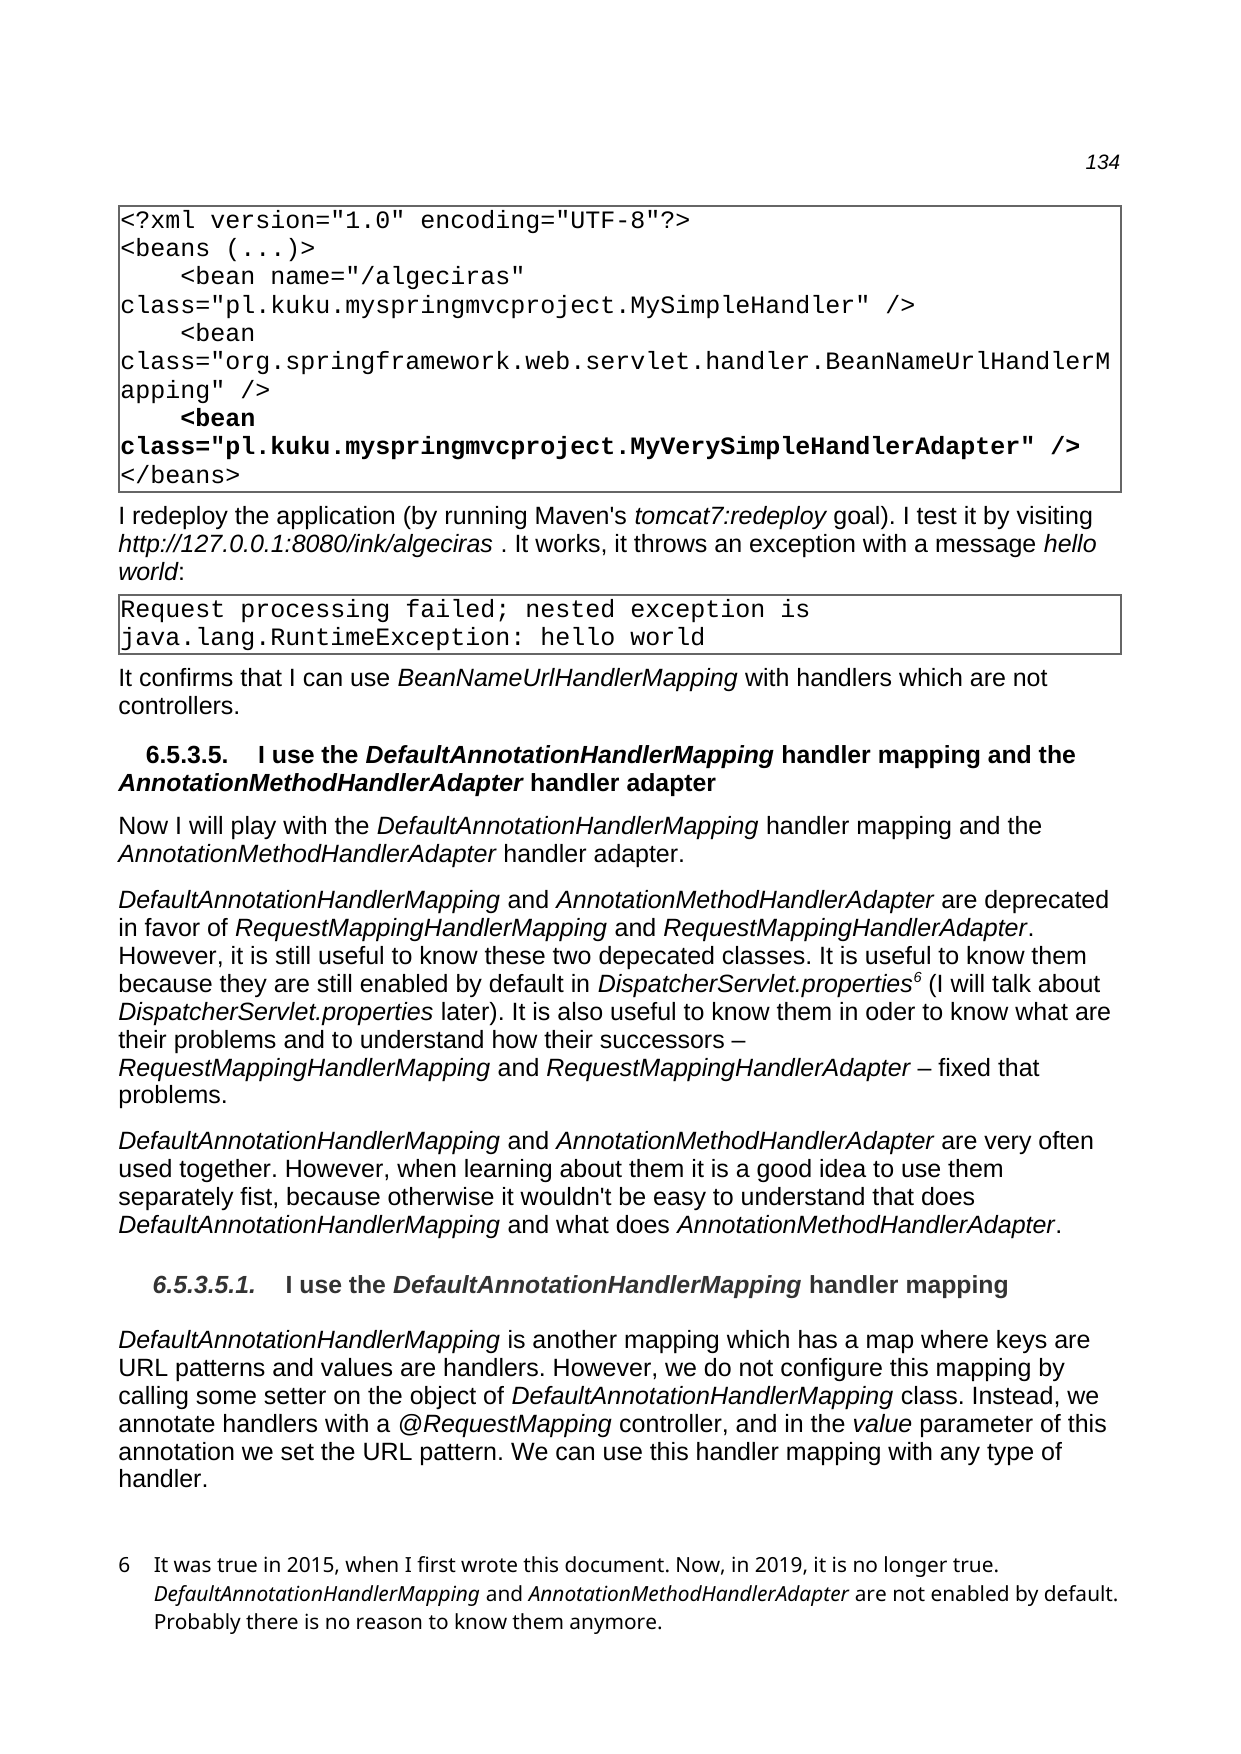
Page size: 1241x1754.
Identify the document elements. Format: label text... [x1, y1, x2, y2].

text <bean class="pl.kuku.myspringmvcproject.MyVerySimpleHandlerAdapter" /> [120, 403, 1120, 460]
text </beans> [120, 460, 1120, 491]
text It was true in 2015, when I first wrote this document. Now, in 2019, it is no longer true. DefaultAnnotationHandlerMapping and AnnotationMethodHandlerAdapter are not enabled by default. Probably there is no reason to know them anymore. [118, 1550, 1122, 1636]
text It confirms that I can use BeanNameUrlHandlerMapping with handlers which are not controllers. [118, 664, 1122, 720]
text Now I will play with the DefaultAnnotationHandlerMapping handler mapping and the AnnotationMethodHandlerAdapter handler adapter. [118, 812, 1122, 868]
text <beans (...)> [120, 233, 1120, 262]
text Request processing failed; nested exception is java.lang.RuntimeException: hello world [120, 596, 1120, 653]
subtitle I use the DefaultAnnotationHandlerMapping handler mapping and the AnnotationMethodHandlerAdapter handler adapter [118, 741, 1122, 797]
subtitle I use the DefaultAnnotationHandlerMapping handler mapping [118, 1271, 1122, 1299]
text <?xml version="1.0" encoding="UTF-8"?> [120, 207, 1120, 233]
text <bean class="org.springframework.web.servlet.handler.BeanNameUrlHandlerMapping" /> [120, 318, 1120, 403]
text DefaultAnnotationHandlerMapping and AnnotationMethodHandlerAdapter are deprecated in favor of RequestMappingHandlerMapping and RequestMappingHandlerAdapter. However, it is still useful to know these two depecated classes. It is useful to know them because they are still enabled by default in DispatcherServlet.properties (I will talk about DispatcherServlet.properties later). It is also useful to know them in oder to know what are their problems and to understand how their successors – RequestMappingHandlerMapping and RequestMappingHandlerAdapter – fixed that problems. [118, 886, 1122, 1109]
text <bean name="/algeciras" class="pl.kuku.myspringmvcproject.MySimpleHandler" /> [120, 262, 1120, 318]
text I redeploy the application (by running Maven's tomcat7:redeploy goal). I test it by visiting http://127.0.0.1:8080/ink/algeciras . It works, it throws an exception with a message hello world: [118, 502, 1122, 585]
text DefaultAnnotationHandlerMapping and AnnotationMethodHandlerAdapter are very often used together. However, when learning about them it is a good idea to use them separately fist, because otherwise it wouldn't be easy to understand that does DefaultAnnotationHandlerMapping and what does AnnotationMethodHandlerAdapter. [118, 1127, 1122, 1239]
text DefaultAnnotationHandlerMapping is another mapping which has a map where keys are URL patterns and values are handlers. However, we do not configure this mapping by calling some setter on the object of DefaultAnnotationHandlerMapping class. Instead, we annotate handlers with a @RequestMapping controller, and in the value parameter of this annotation we set the URL pattern. We can use this handler mapping with any type of handler. [118, 1326, 1122, 1493]
